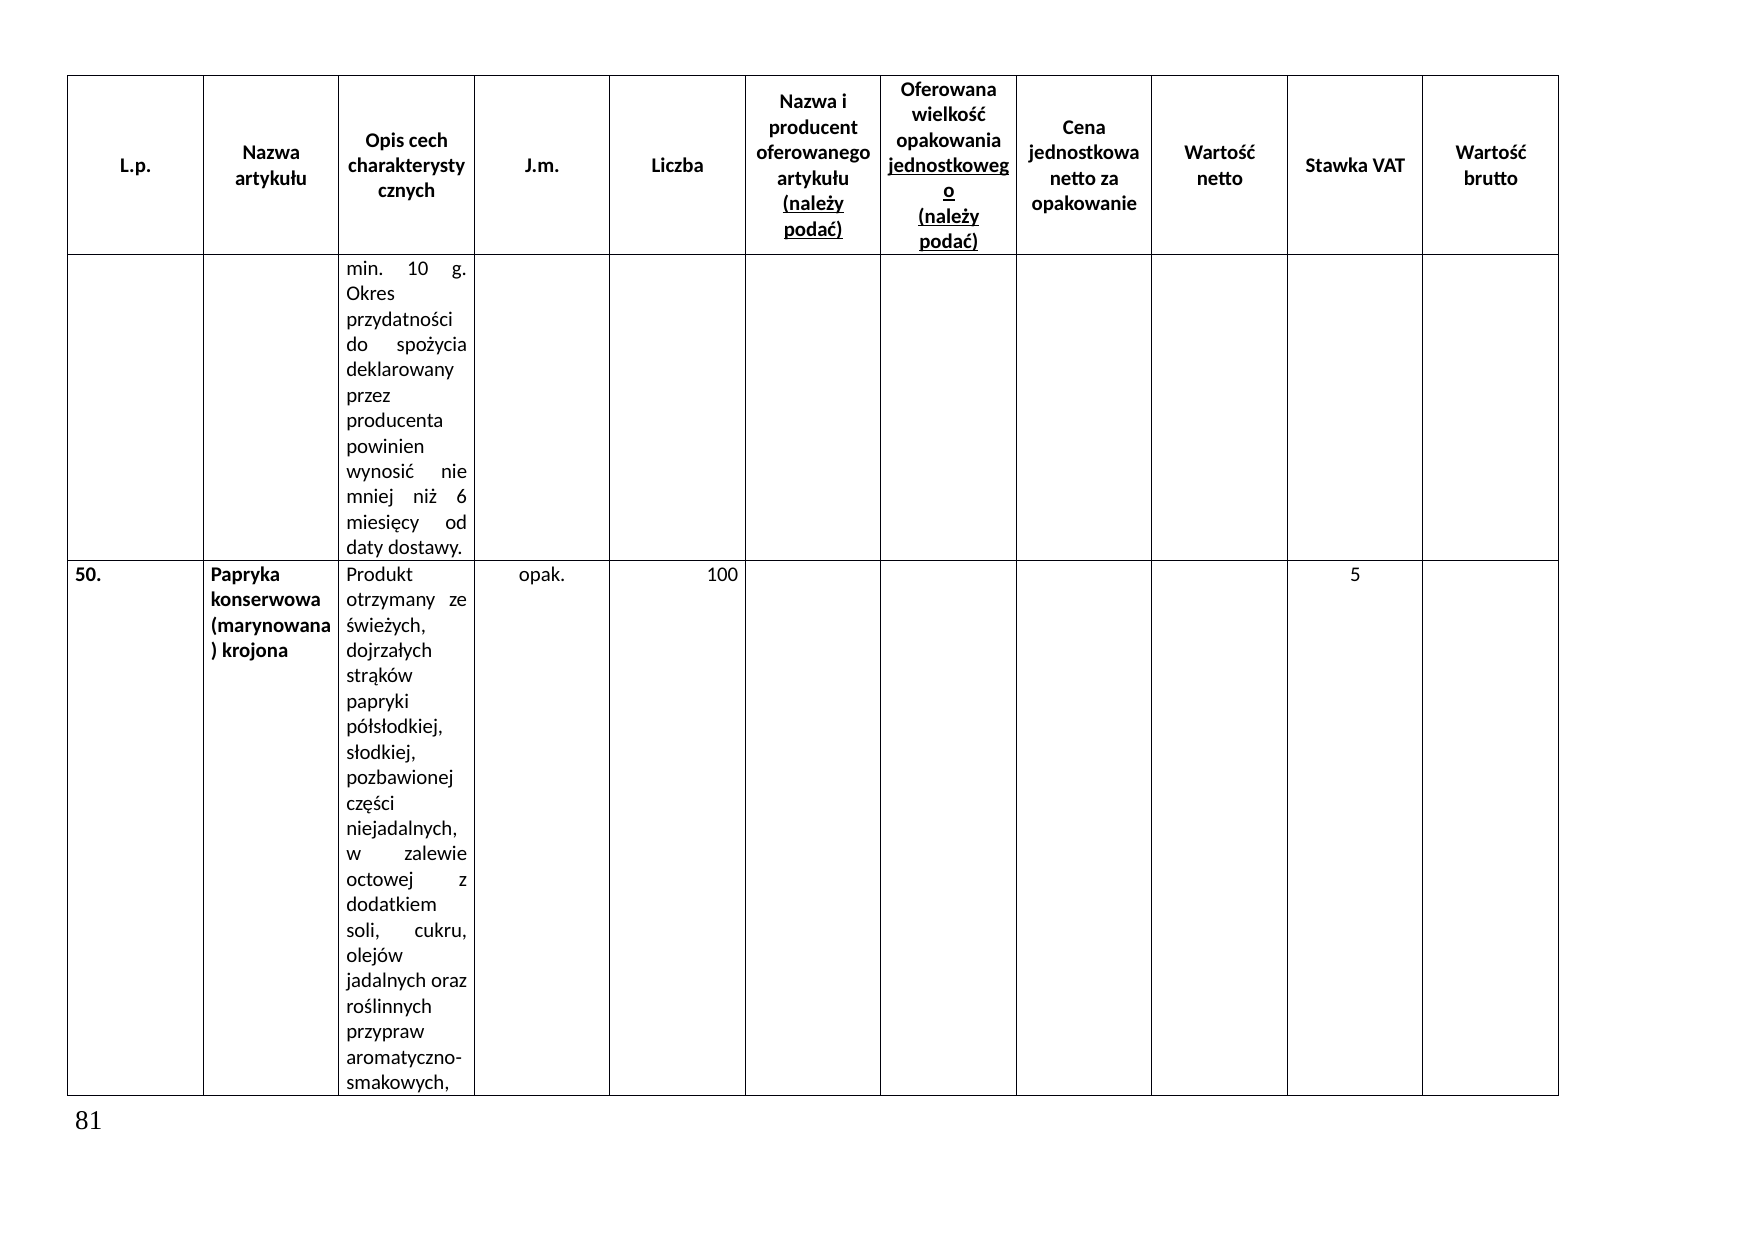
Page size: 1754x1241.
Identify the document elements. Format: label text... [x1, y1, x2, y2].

table_cell Produkt otrzymany ze świeżych, dojrzałych strąków papryki półsłodkiej, słodkiej, pozbawionej części niejadalnych, w zalewie octowej z dodatkiem soli, cukru, olejów jadalnych oraz roślinnych przypraw aromatyczno-smakowych, [339, 561, 474, 1095]
table_cell [204, 255, 338, 560]
table_cell [881, 255, 1016, 560]
table_cell [1423, 561, 1558, 1095]
table_cell opak. [475, 561, 609, 1095]
table_cell [475, 255, 609, 560]
table_header L.p. [68, 76, 203, 254]
table_header Opis cech charakterystycznych [339, 76, 474, 254]
table_cell Papryka konserwowa (marynowana) krojona [204, 561, 338, 1095]
table_cell 5 [1288, 561, 1422, 1095]
table_cell [1017, 561, 1151, 1095]
table_header Wartość netto [1152, 76, 1287, 254]
table_cell 100 [610, 561, 745, 1095]
table_header Cena jednostkowa netto za opakowanie [1017, 76, 1151, 254]
table_cell min. 10 g. Okres przydatności do spożycia deklarowany przez producenta powinien wynosić nie mniej niż 6 miesięcy od daty dostawy. [339, 255, 474, 560]
table_cell [68, 255, 203, 560]
table_cell [610, 255, 745, 560]
table_header Nazwa artykułu [204, 76, 338, 254]
table_cell [1017, 255, 1151, 560]
table_header Oferowana wielkość opakowania jednostkowego (należy podać) [881, 76, 1016, 254]
table_header Nazwa i producent oferowanego artykułu (należy podać) [746, 76, 880, 254]
table_cell [746, 255, 880, 560]
table_header J.m. [475, 76, 609, 254]
table_cell [1152, 561, 1287, 1095]
table_cell [881, 561, 1016, 1095]
table_header Stawka VAT [1288, 76, 1422, 254]
table_cell [1423, 255, 1558, 560]
table_cell [1288, 255, 1422, 560]
table_header Wartość brutto [1423, 76, 1558, 254]
table_header Liczba [610, 76, 745, 254]
table_cell [1152, 255, 1287, 560]
table_cell [746, 561, 880, 1095]
table_cell [68, 561, 203, 1095]
